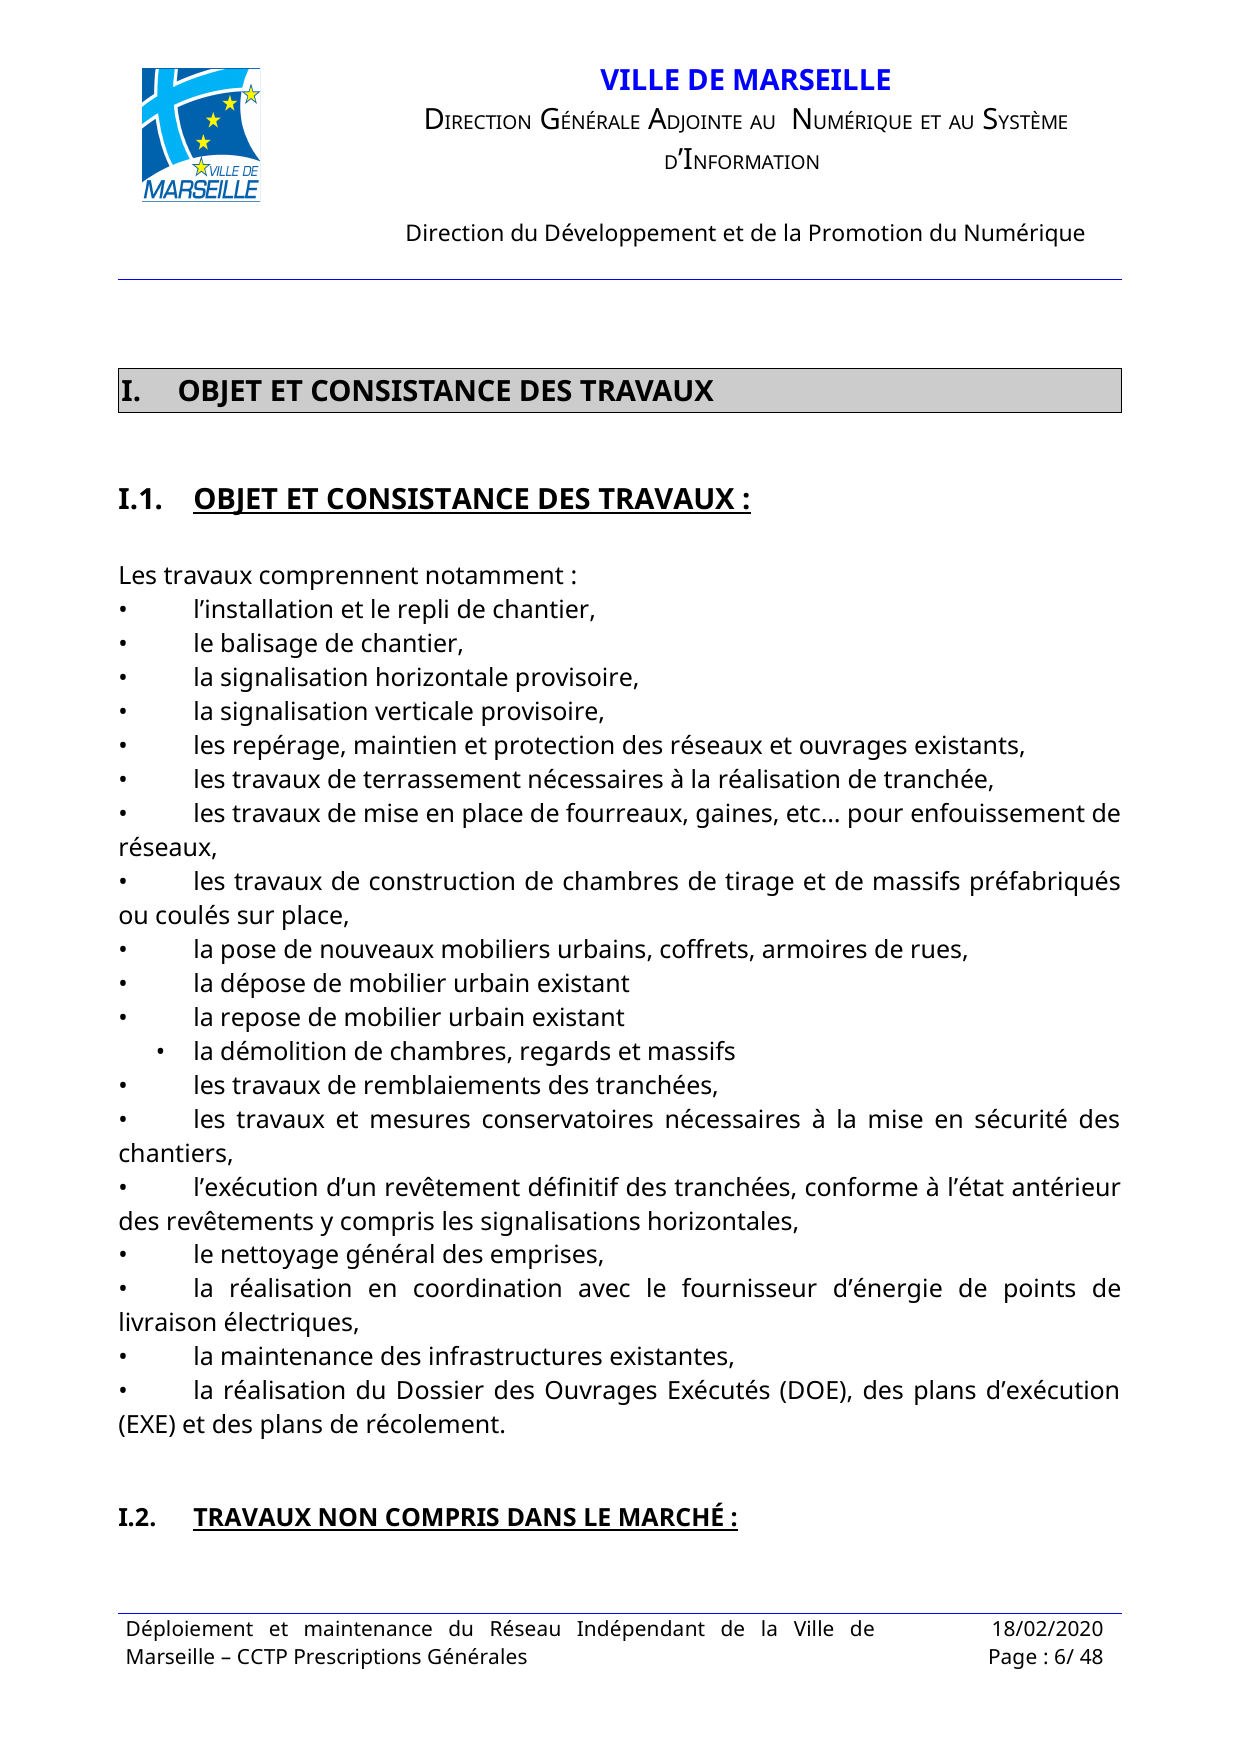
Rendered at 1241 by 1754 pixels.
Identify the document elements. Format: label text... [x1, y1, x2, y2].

subtitle Travaux non compris dans le marché : [118, 1500, 1122, 1534]
list le nettoyage général des emprises, [118, 1237, 1122, 1271]
subtitle OBJET ET CONSISTANCE DES TRAVAUX : [118, 478, 1122, 518]
subtitle OBJET ET CONSISTANCE DES TRAVAUX [119, 369, 1121, 412]
picture [142, 68, 261, 202]
list la signalisation verticale provisoire, [118, 694, 1122, 728]
list les travaux de construction de chambres de tirage et de massifs préfabriqués ou coulés sur place, [118, 864, 1122, 932]
list les repérage, maintien et protection des réseaux et ouvrages existants, [118, 728, 1122, 762]
list la démolition de chambres, regards et massifs [156, 1034, 1122, 1068]
list la repose de mobilier urbain existant [118, 1000, 1122, 1034]
list la maintenance des infrastructures existantes, [118, 1339, 1122, 1373]
list la réalisation en coordination avec le fournisseur d’énergie de points de livraison électriques, [118, 1271, 1122, 1339]
picture [174, 68, 224, 85]
list la réalisation du Dossier des Ouvrages Exécutés (DOE), des plans d’exécution (EXE) et des plans de récolement. [118, 1373, 1122, 1441]
list la dépose de mobilier urbain existant [118, 966, 1122, 1000]
list l’installation et le repli de chantier, [118, 592, 1122, 626]
list les travaux de terrassement nécessaires à la réalisation de tranchée, [118, 762, 1122, 796]
list la pose de nouveaux mobiliers urbains, coffrets, armoires de rues, [118, 932, 1122, 966]
list les travaux de mise en place de fourreaux, gaines, etc… pour enfouissement de réseaux, [118, 796, 1122, 864]
list l’exécution d’un revêtement définitif des tranchées, conforme à l’état antérieur des revêtements y compris les signalisations horizontales, [118, 1169, 1122, 1237]
list les travaux et mesures conservatoires nécessaires à la mise en sécurité des chantiers, [118, 1102, 1122, 1169]
list les travaux de remblaiements des tranchées, [118, 1068, 1122, 1102]
text Les travaux comprennent notamment : [118, 558, 1122, 592]
list le balisage de chantier, [118, 626, 1122, 660]
picture [142, 68, 158, 105]
list la signalisation horizontale provisoire, [118, 660, 1122, 694]
